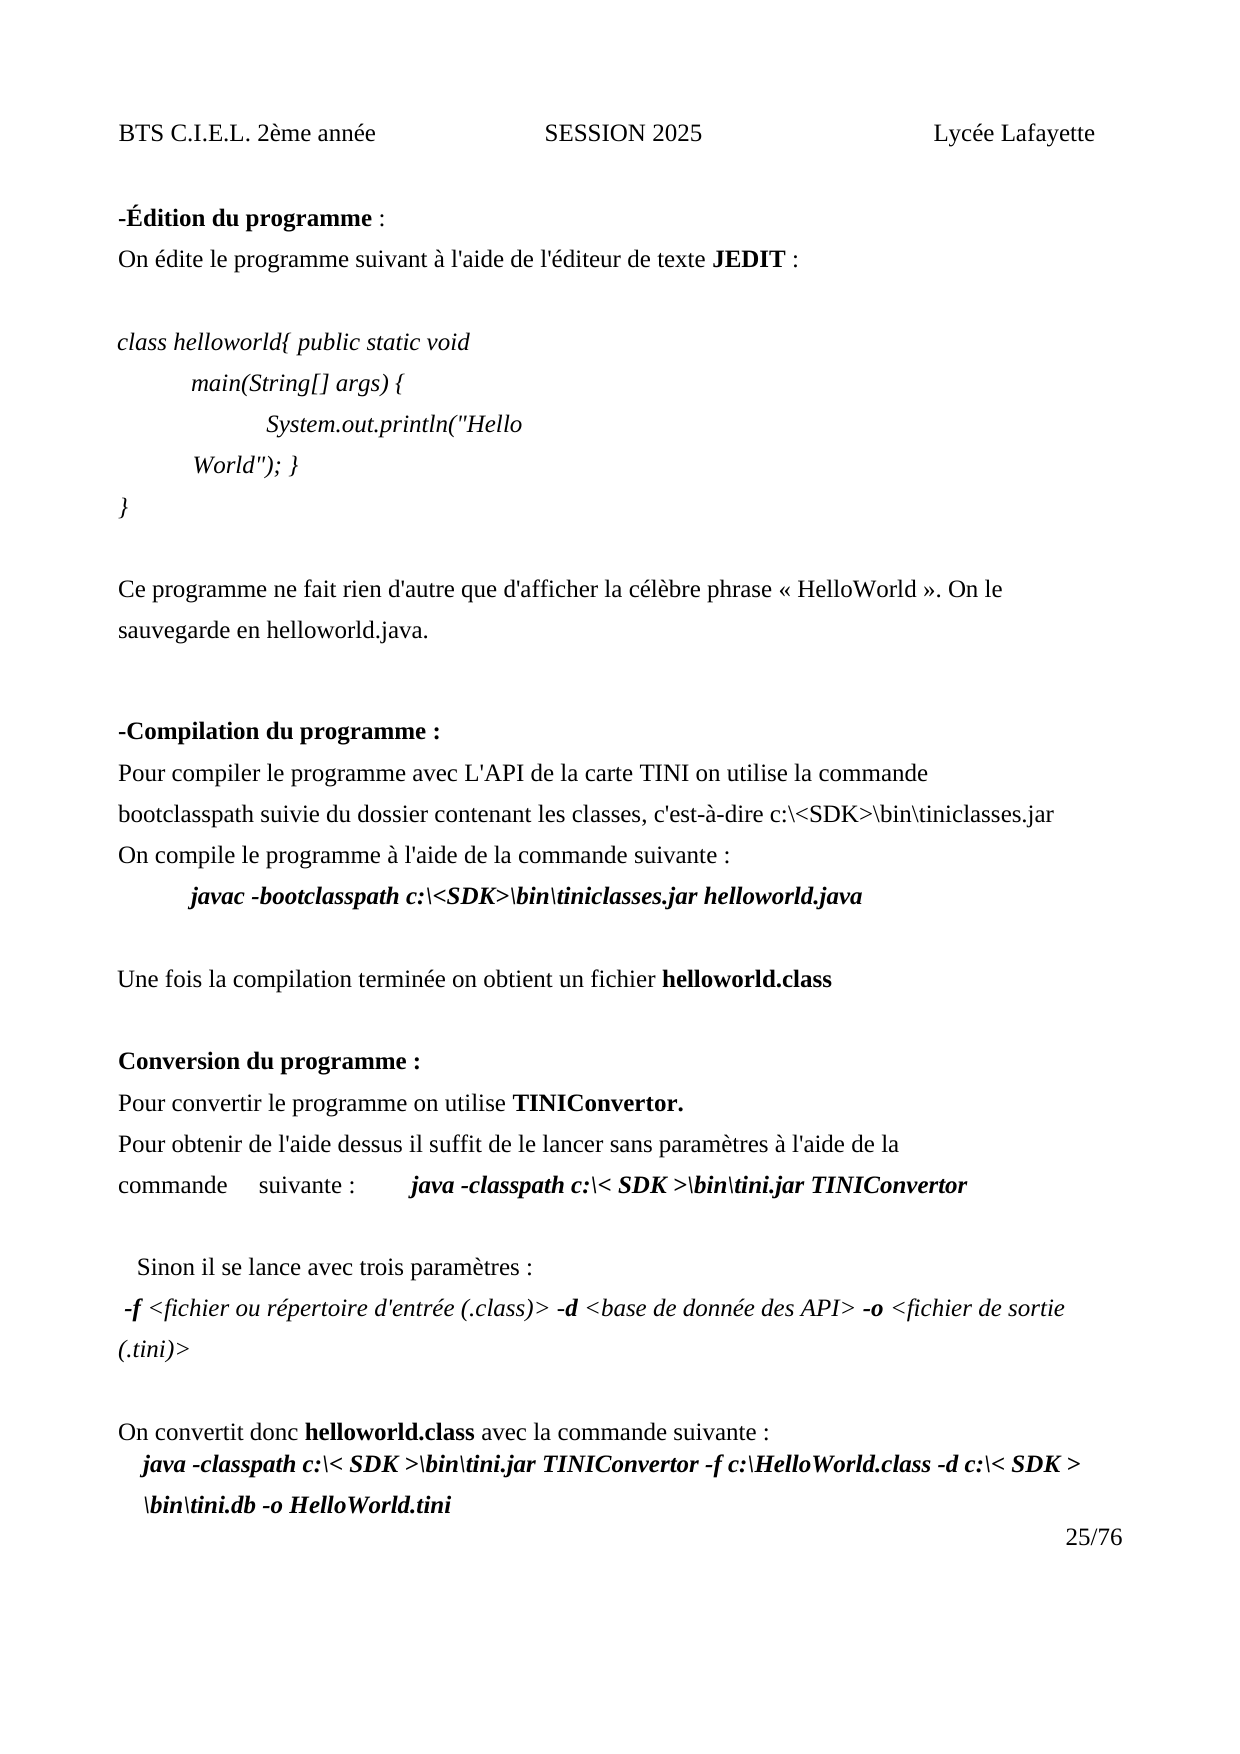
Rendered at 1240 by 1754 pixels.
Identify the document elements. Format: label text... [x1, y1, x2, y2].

text Pour compiler le programme avec L'API de la carte TINI on utilise la commande bootclasspath suivie du dossier contenant les classes, c'est-à-dire c:\<SDK>\bin\tiniclasses.jar On compile le programme à l'aide de la commande suivante : [118, 758, 1069, 869]
text -Compilation du programme : [118, 716, 1122, 745]
text javac -bootclasspath c:\<SDK>\bin\tiniclasses.jar helloworld.java Une fois la compilation terminée on obtient un fichier helloworld.class [117, 881, 906, 992]
text System.out.println("Hello World"); } [192, 409, 628, 479]
text -Édition du programme : [118, 203, 1122, 232]
text class helloworld{ public static void main(String[] args) { [117, 327, 585, 397]
text On convertit donc helloworld.class avec la commande suivante : [118, 1417, 1121, 1446]
text java -classpath c:\< SDK >\bin\tini.jar TINIConvertor -f c:\HelloWorld.class -d c:\< SDK > [118, 1449, 1122, 1477]
text } [118, 492, 1122, 521]
text Pour obtenir de l'aide dessus il suffit de le lancer sans paramètres à l'aide de la commande suivante : java -classpath c:\< SDK >\bin\tini.jar TINIConvertor [118, 1129, 1014, 1198]
text -f <fichier ou répertoire d'entrée (.class)> -d <base de donnée des API> -o <fichier de sortie (.tini)> [118, 1293, 1122, 1363]
text Sinon il se lance avec trois paramètres : [118, 1252, 1121, 1281]
text On édite le programme suivant à l'aide de l'éditeur de texte JEDIT : [118, 244, 1121, 273]
text Ce programme ne fait rien d'autre que d'afficher la célèbre phrase « HelloWorld ». On le sauvegarde en helloworld.java. [118, 574, 1121, 644]
text Conversion du programme : [118, 1046, 1122, 1075]
text Pour convertir le programme on utilise TINIConvertor. [118, 1088, 1121, 1116]
text \bin\tini.db -o HelloWorld.tini [118, 1490, 1122, 1518]
